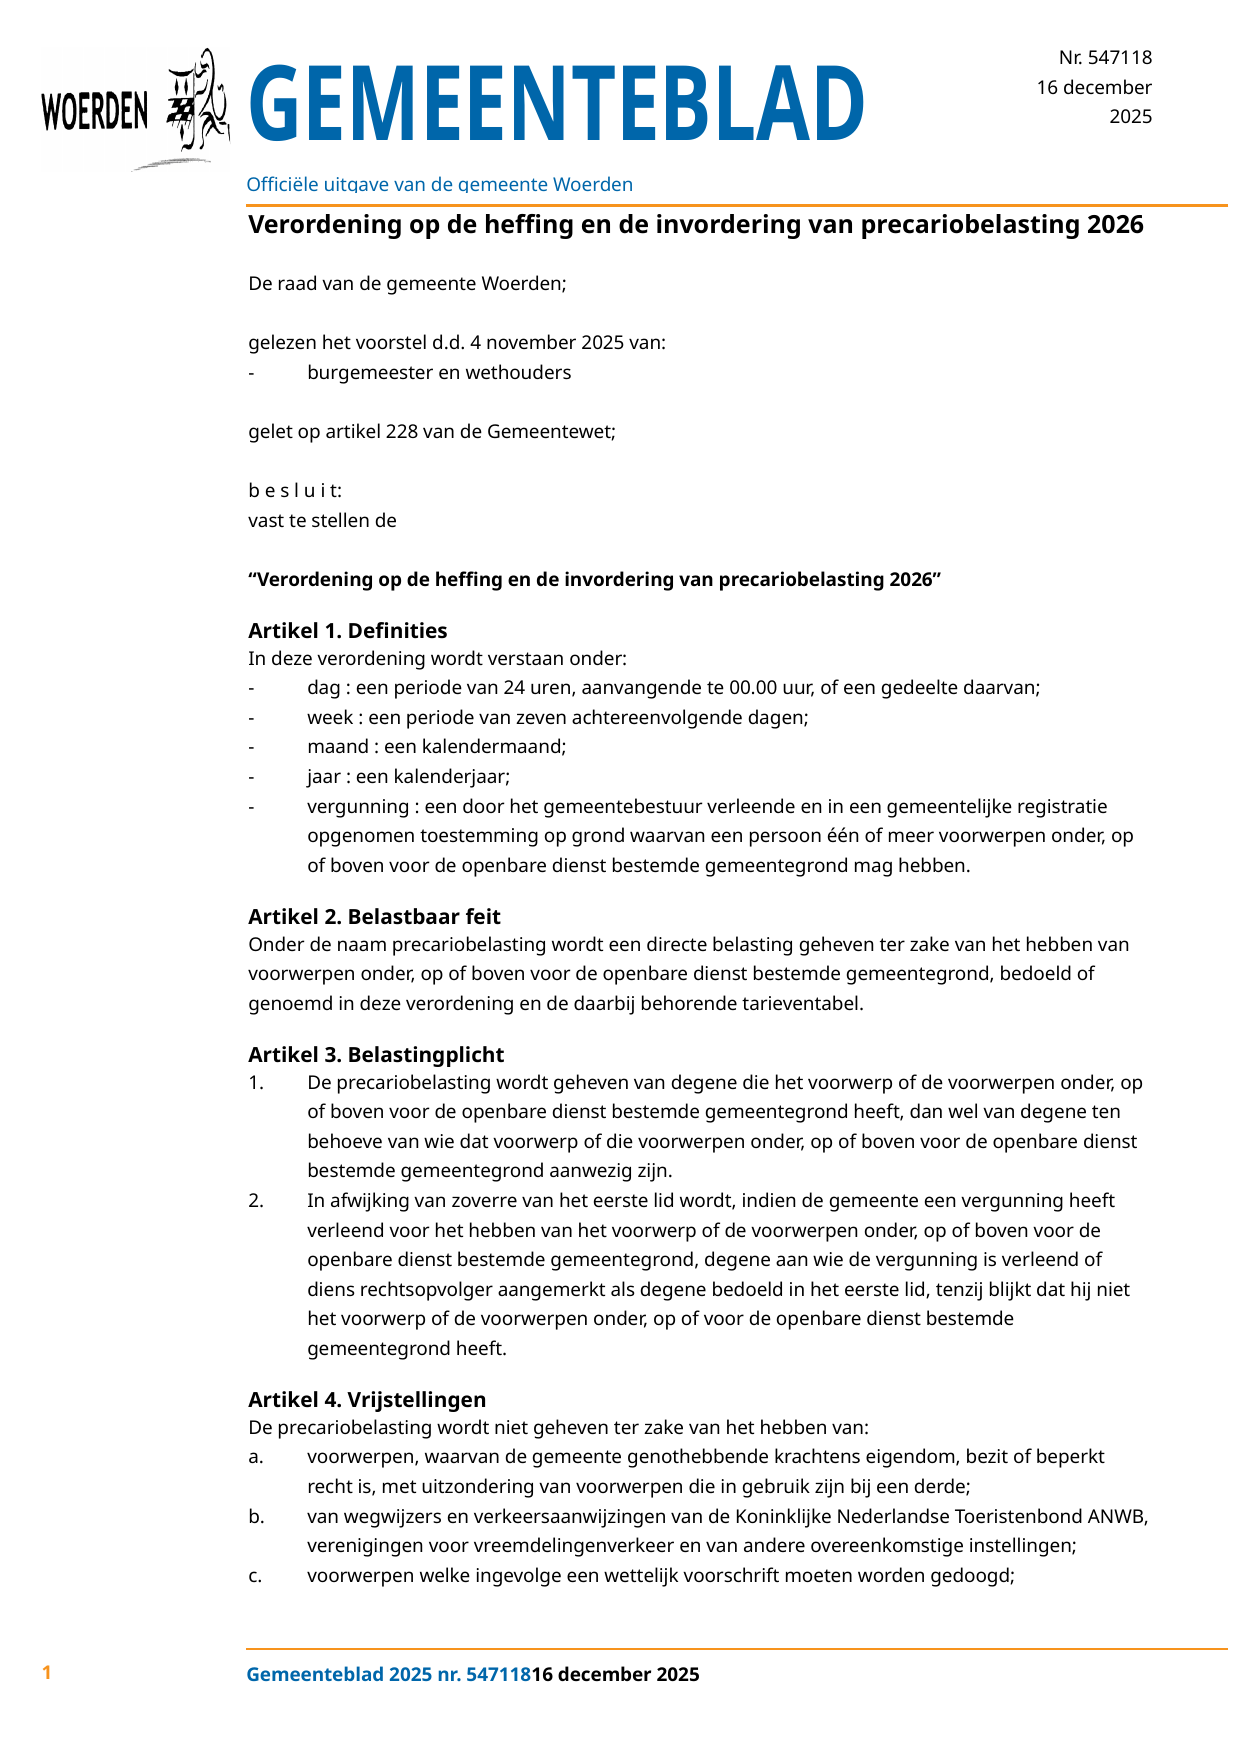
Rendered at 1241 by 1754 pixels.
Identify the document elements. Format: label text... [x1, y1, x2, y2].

list maand : een kalendermaand; [248, 734, 1152, 759]
list van wegwijzers en verkeersaanwijzingen van de Koninklijke Nederlandse Toeristenbond ANWB, verenigingen voor vreemdelingenverkeer en van andere overeenkomstige instellingen; [248, 1503, 1152, 1558]
text Artikel 3. Belastingplicht [248, 1041, 1152, 1069]
text Onder de naam precariobelasting wordt een directe belasting geheven ter zake van het hebben van voorwerpen onder, op of boven voor de openbare dienst bestemde gemeentegrond, bedoeld of genoemd in deze verordening en de daarbij behorende tarieventabel. [248, 931, 1152, 1016]
text In deze verordening wordt verstaan onder: [248, 645, 1152, 671]
text De precariobelasting wordt niet geheven ter zake van het hebben van: [248, 1414, 1152, 1440]
list jaar : een kalenderjaar; [248, 763, 1152, 789]
text Artikel 4. Vrijstellingen [248, 1386, 1152, 1414]
list De precariobelasting wordt geheven van degene die het voorwerp of de voorwerpen onder, op of boven voor de openbare dienst bestemde gemeentegrond heeft, dan wel van degene ten behoeve van wie dat voorwerp of die voorwerpen onder, op of boven voor de openbare dienst bestemde gemeentegrond aanwezig zijn. [248, 1069, 1152, 1183]
text “Verordening op de heffing en de invordering van precariobelasting 2026” [248, 566, 1152, 592]
list voorwerpen welke ingevolge een wettelijk voorschrift moeten worden gedoogd; [248, 1562, 1152, 1588]
list voorwerpen, waarvan de gemeente genothebbende krachtens eigendom, bezit of beperkt recht is, met uitzondering van voorwerpen die in gebruik zijn bij een derde; [248, 1444, 1152, 1499]
text gelezen het voorstel d.d. 4 november 2025 van: [248, 329, 1152, 355]
picture [41, 47, 231, 172]
text gelet op artikel 228 van de Gemeentewet; [248, 418, 1152, 444]
text Verordening op de heffing en de invordering van precariobelasting 2026 [248, 207, 1152, 241]
text Artikel 2. Belastbaar feit [248, 902, 1152, 931]
list vergunning : een door het gemeentebestuur verleende en in een gemeentelijke registratie opgenomen toestemming op grond waarvan een persoon één of meer voorwerpen onder, op of boven voor de openbare dienst bestemde gemeentegrond mag hebben. [248, 793, 1152, 878]
text vast te stellen de [248, 507, 1152, 533]
list week : een periode van zeven achtereenvolgende dagen; [248, 704, 1152, 730]
list burgemeester en wethouders [248, 359, 1152, 385]
text Artikel 1. Definities [248, 617, 1152, 645]
text De raad van de gemeente Woerden; [248, 270, 1152, 296]
text b e s l u i t: [248, 477, 1152, 503]
list dag : een periode van 24 uren, aanvangende te 00.00 uur, of een gedeelte daarvan; [248, 674, 1152, 700]
list In afwijking van zoverre van het eerste lid wordt, indien de gemeente een vergunning heeft verleend voor het hebben van het voorwerp of de voorwerpen onder, op of boven voor de openbare dienst bestemde gemeentegrond, degene aan wie de vergunning is verleend of diens rechtsopvolger aangemerkt als degene bedoeld in het eerste lid, tenzij blijkt dat hij niet het voorwerp of de voorwerpen onder, op of voor de openbare dienst bestemde gemeentegrond heeft. [248, 1187, 1152, 1361]
